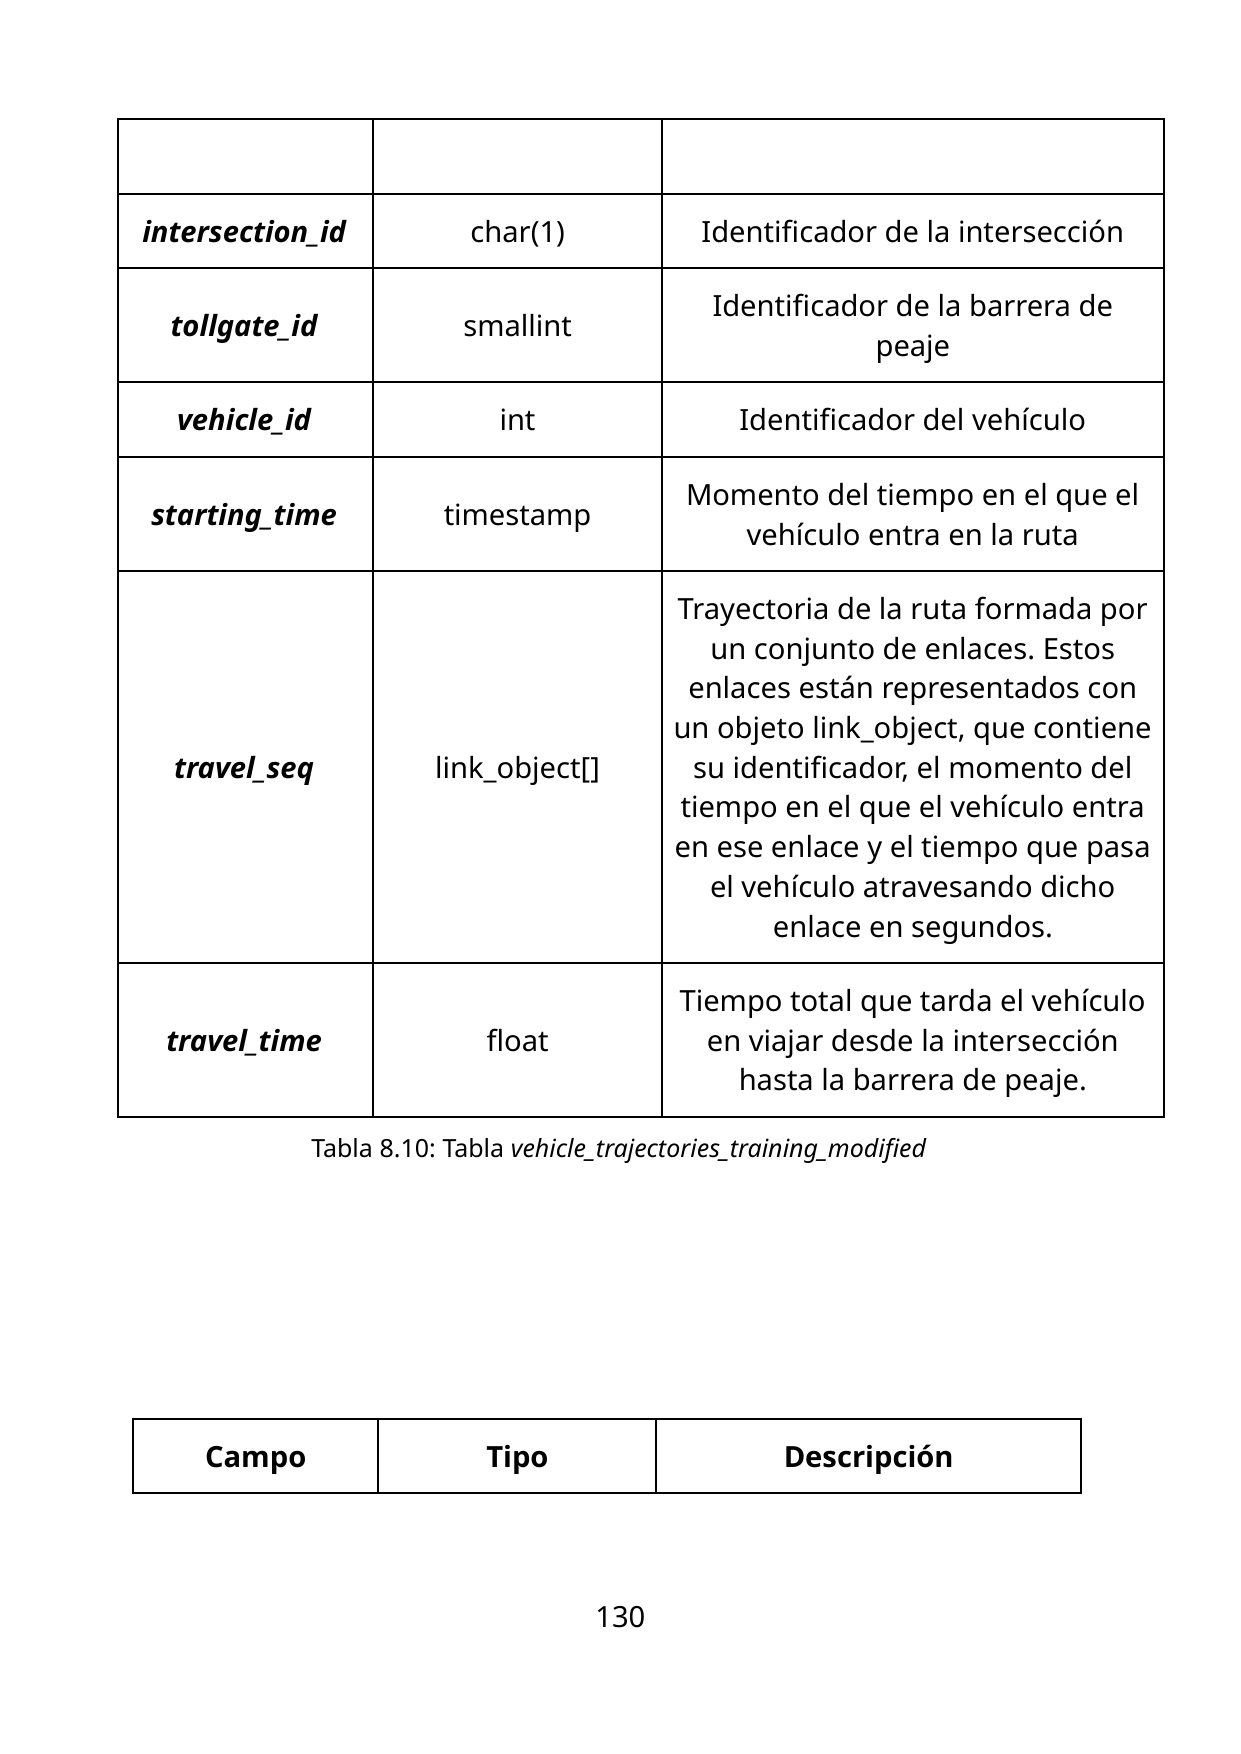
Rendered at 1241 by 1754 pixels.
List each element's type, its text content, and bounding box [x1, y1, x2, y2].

table_header [374, 120, 661, 193]
table_cell timestamp [374, 458, 661, 570]
table_cell vehicle_id [119, 383, 372, 456]
table_cell char(1) [374, 195, 661, 267]
table_cell travel_time [119, 964, 372, 1116]
table_cell Tiempo total que tarda el vehículo en viajar desde la intersección hasta la barrera de peaje. [663, 964, 1163, 1116]
table_cell float [374, 964, 661, 1116]
table_cell Identificador de la barrera de peaje [663, 269, 1163, 381]
table_header Tipo [379, 1420, 655, 1492]
table_cell Momento del tiempo en el que el vehículo entra en la ruta [663, 458, 1163, 570]
table_cell tollgate_id [119, 269, 372, 381]
table_cell Trayectoria de la ruta formada por un conjunto de enlaces. Estos enlaces están representados con un objeto link_object, que contiene su identificador, el momento del tiempo en el que el vehículo entra en ese enlace y el tiempo que pasa el vehículo atravesando dicho enlace en segundos. [663, 572, 1163, 962]
table_cell Identificador del vehículo [663, 383, 1163, 456]
table_header Campo [134, 1420, 377, 1492]
text Tabla 8.10: Tabla vehicle_trajectories_training_modified [118, 1130, 1122, 1164]
table_cell smallint [374, 269, 661, 381]
table_cell int [374, 383, 661, 456]
table_cell intersection_id [119, 195, 372, 267]
table_cell travel_seq [119, 572, 372, 962]
table_cell starting_time [119, 458, 372, 570]
table_cell Identificador de la intersección [663, 195, 1163, 267]
table_cell link_object[] [374, 572, 661, 962]
table_header Descripción [657, 1420, 1080, 1492]
table_header [663, 120, 1163, 193]
table_header [119, 120, 372, 193]
